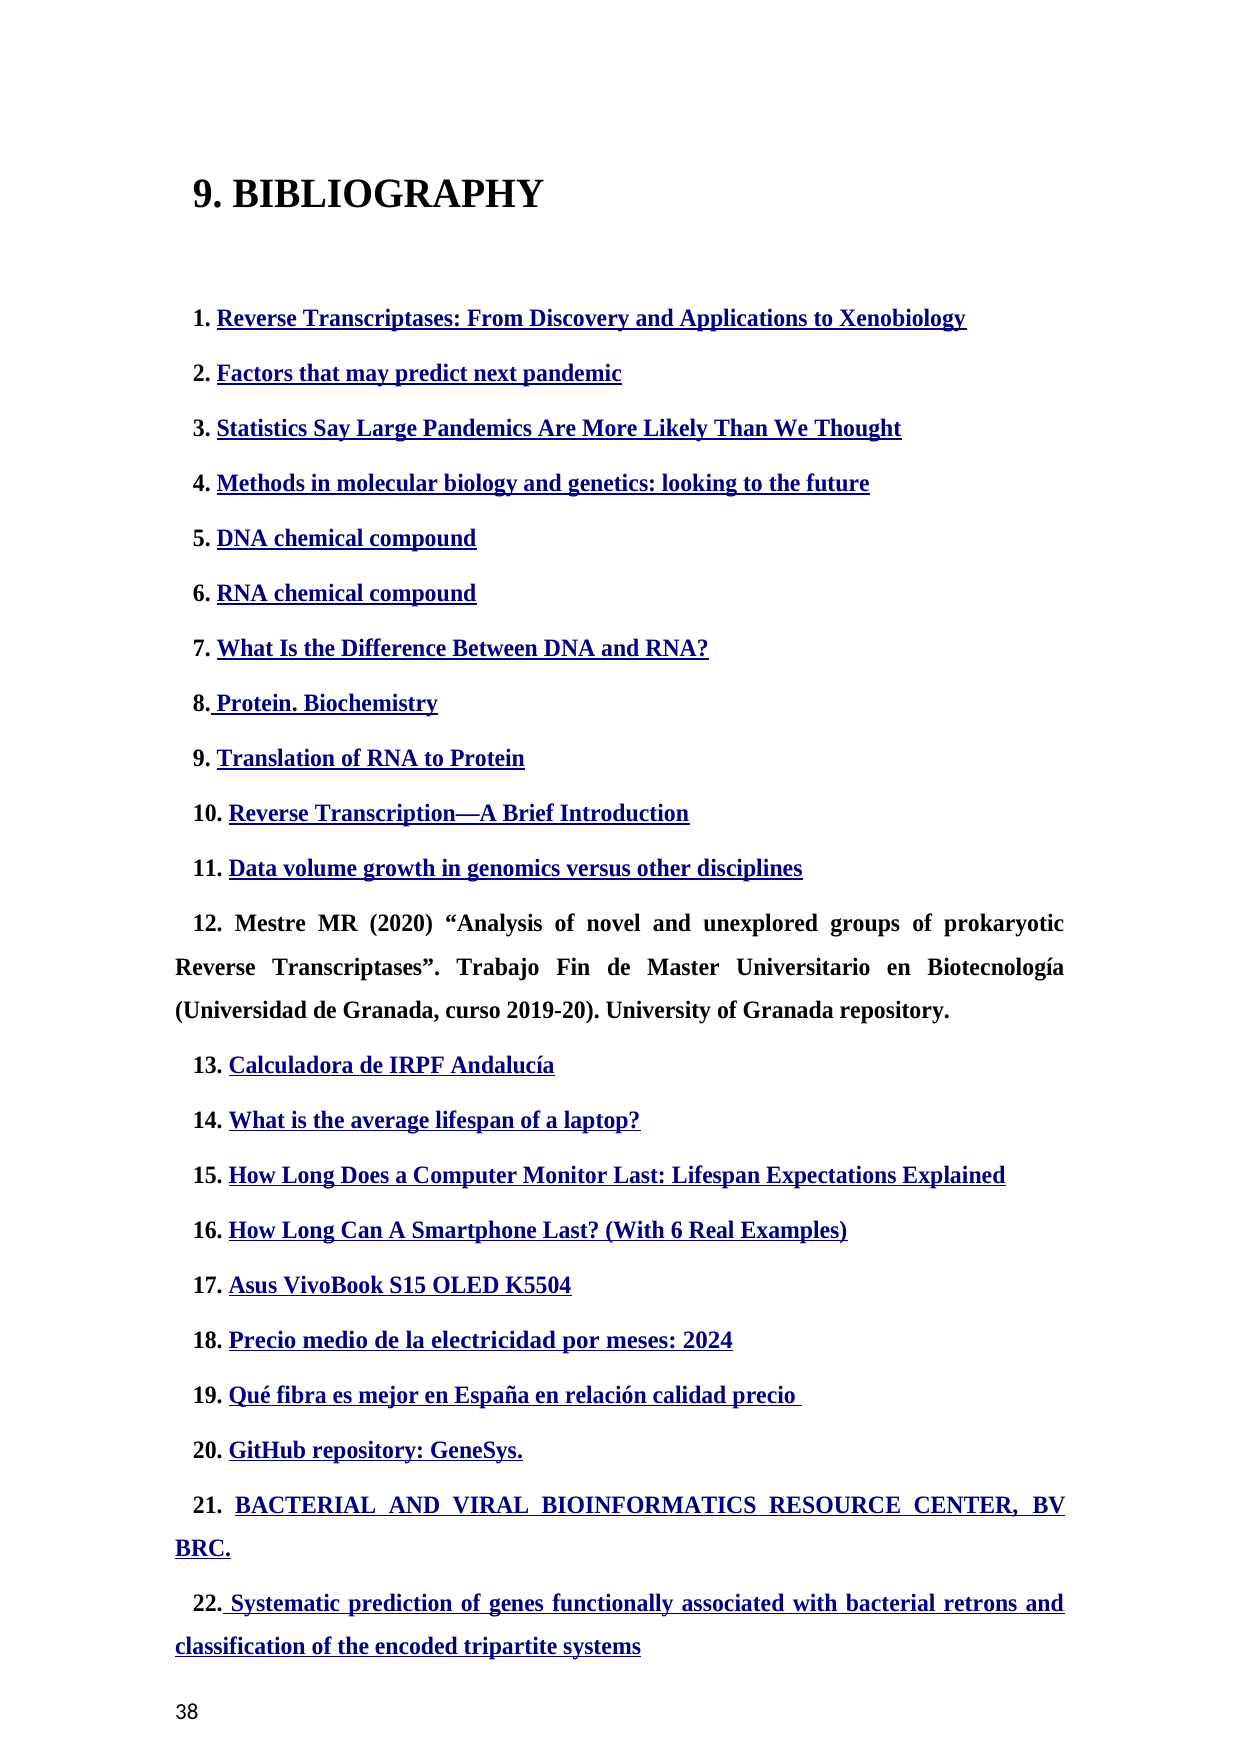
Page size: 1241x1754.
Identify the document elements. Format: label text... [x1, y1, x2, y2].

text 8. Protein. Biochemistry [175, 688, 1065, 717]
text 2. Factors that may predict next pandemic [175, 358, 1065, 387]
text 17. Asus VivoBook S15 OLED K5504 [175, 1270, 1065, 1298]
text 18. Precio medio de la electricidad por meses: 2024 [175, 1325, 1065, 1353]
text 9. BIBLIOGRAPHY [175, 168, 1065, 216]
text 13. Calculadora de IRPF Andalucía [175, 1050, 1065, 1078]
text 15. How Long Does a Computer Monitor Last: Lifespan Expectations Explained [175, 1160, 1065, 1188]
text 19. Qué fibra es mejor en España en relación calidad precio [175, 1380, 1065, 1408]
text 21. BACTERIAL AND VIRAL BIOINFORMATICS RESOURCE CENTER, BV BRC. [175, 1490, 1065, 1562]
text 20. GitHub repository: GeneSys. [175, 1435, 1065, 1463]
text 11. Data volume growth in genomics versus other disciplines [175, 853, 1065, 882]
text 10. Reverse Transcription—A Brief Introduction [175, 798, 1065, 827]
text 22. Systematic prediction of genes functionally associated with bacterial retrons and classification of the encoded tripartite systems [175, 1588, 1065, 1660]
text 1. Reverse Transcriptases: From Discovery and Applications to Xenobiology [175, 303, 1065, 332]
text 6. RNA chemical compound [175, 578, 1065, 607]
text 5. DNA chemical compound [175, 523, 1065, 552]
text 7. What Is the Difference Between DNA and RNA? [175, 633, 1065, 662]
text 4. Methods in molecular biology and genetics: looking to the future [175, 468, 1065, 497]
text 3. Statistics Say Large Pandemics Are More Likely Than We Thought [175, 413, 1065, 442]
text 16. How Long Can A Smartphone Last? (With 6 Real Examples) [175, 1215, 1065, 1243]
text 9. Translation of RNA to Protein [175, 743, 1065, 772]
text 14. What is the average lifespan of a laptop? [175, 1105, 1065, 1133]
text 12. Mestre MR (2020) “Analysis of novel and unexplored groups of prokaryotic Reverse Transcriptases”. Trabajo Fin de Master Universitario en Biotecnología (Universidad de Granada, curso 2019-20). University of Granada repository. [175, 908, 1065, 1023]
